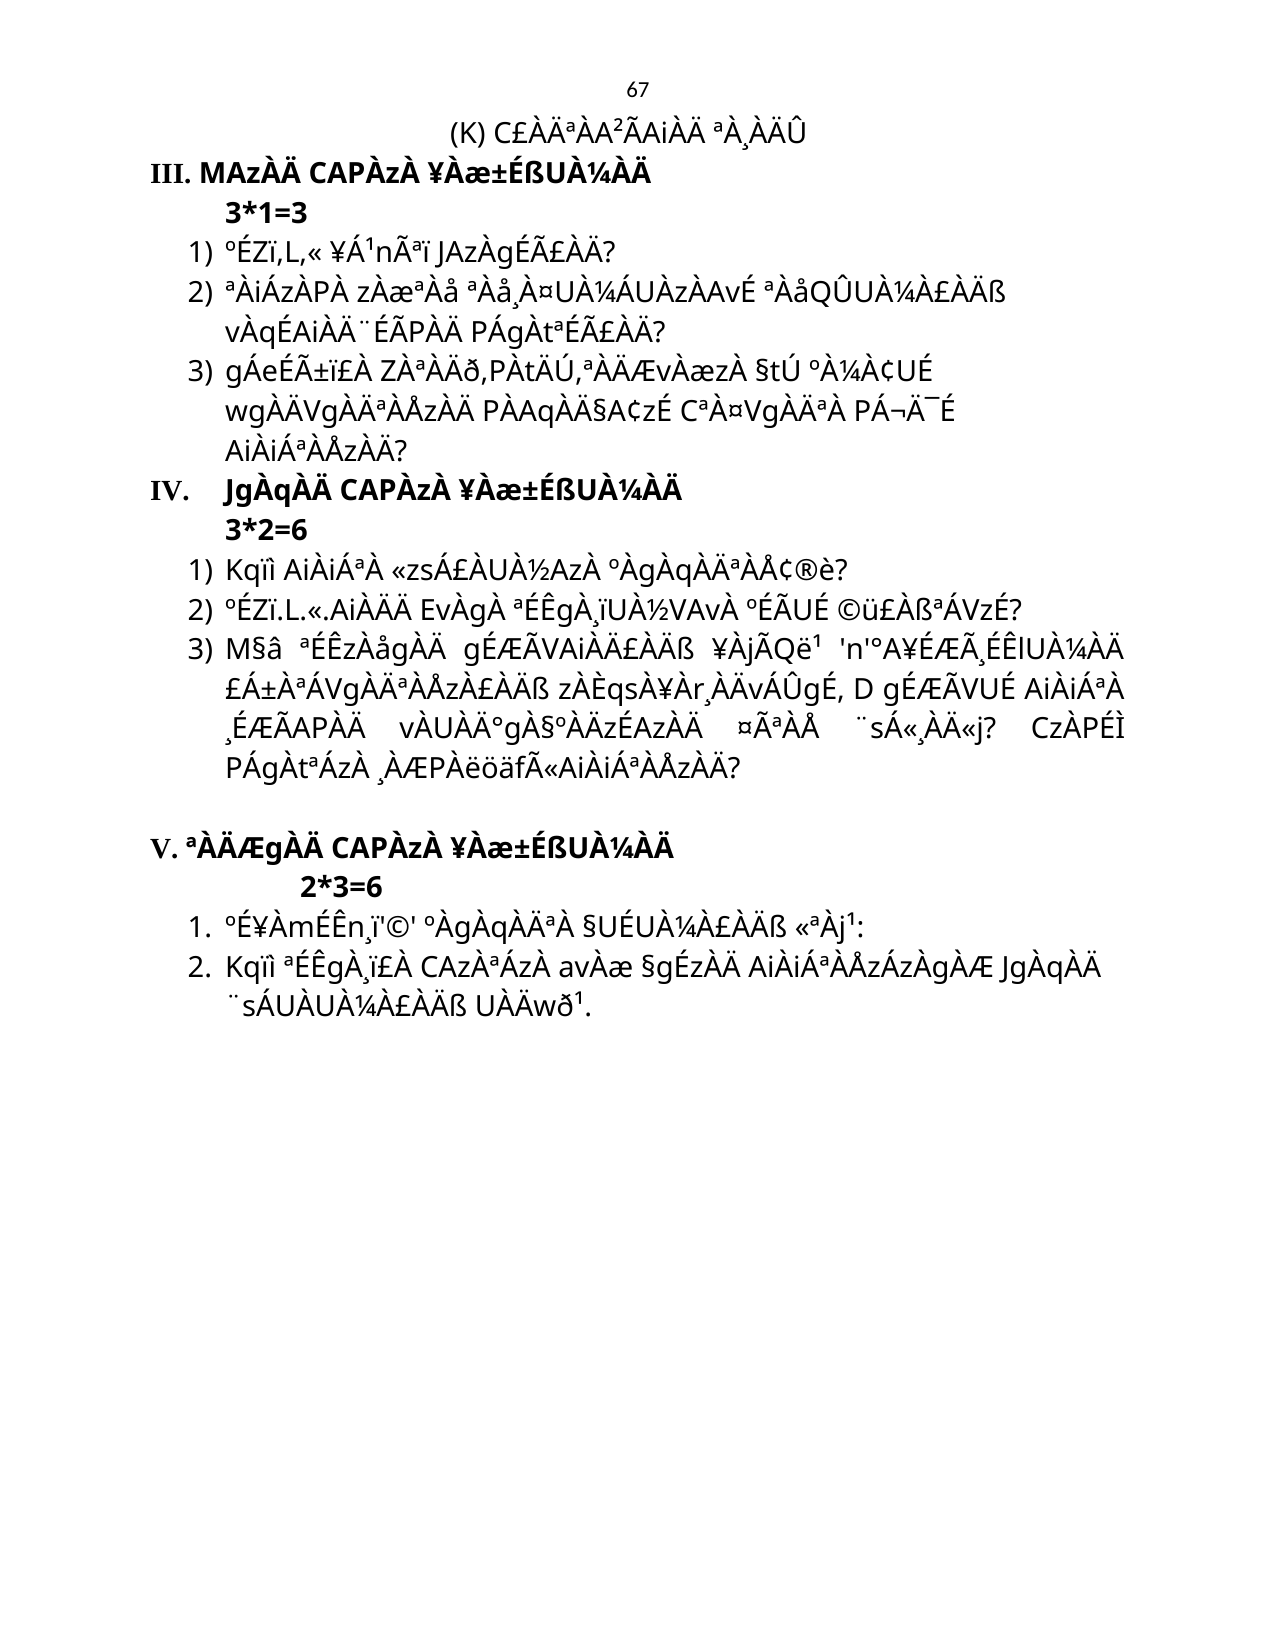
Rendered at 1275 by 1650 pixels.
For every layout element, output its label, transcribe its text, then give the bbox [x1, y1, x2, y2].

text V. ªÀÄÆgÀÄ CAPÀzÀ ¥Àæ±ÉßUÀ¼ÀÄ 2*3=6 [150, 827, 1125, 906]
text (K) C£ÀÄªÀA²ÃAiÀÄ ªÀ¸ÀÄÛ [150, 112, 1125, 152]
text IV. JgÀqÀÄ CAPÀzÀ ¥Àæ±ÉßUÀ¼ÀÄ 3*2=6 [150, 470, 1125, 549]
text III. MAzÀÄ CAPÀzÀ ¥Àæ±ÉßUÀ¼ÀÄ 3*1=3 [150, 152, 1125, 232]
list gÁeÉÃ±ï£À ZÀªÀÄð,PÀtÄÚ,ªÀÄÆvÀæzÀ §tÚ ºÀ¼À¢UÉ wgÀÄVgÀÄªÀÅzÀÄ PÀAqÀÄ§A¢zÉ CªÀ¤VgÀÄªÀ PÁ¬Ä¯É AiÀiÁªÀÅzÀÄ? [187, 351, 1125, 470]
list Kqïì AiÀiÁªÀ «zsÁ£ÀUÀ½AzÀ ºÀgÀqÀÄªÀÅ¢®è? [187, 549, 1125, 589]
list ªÀiÁzÀPÀ zÀæªÀå ªÀå¸À¤UÀ¼ÁUÀzÀAvÉ ªÀåQÛUÀ¼À£ÀÄß vÀqÉAiÀÄ¨ÉÃPÀÄ PÁgÀtªÉÃ£ÀÄ? [187, 271, 1125, 351]
list ºÉZï,L,« ¥Á¹nÃªï JAzÀgÉÃ£ÀÄ? [187, 232, 1125, 271]
list Kqïì ªÉÊgÀ¸ï£À CAzÀªÁzÀ avÀæ §gÉzÀÄ AiÀiÁªÀÅzÁzÀgÀÆ JgÀqÀÄ ¨sÁUÀUÀ¼À£ÀÄß UÀÄwð¹. [187, 946, 1125, 1025]
list M§â ªÉÊzÀågÀÄ gÉÆÃVAiÀÄ£ÀÄß ¥ÀjÃQë¹ 'n'°A¥ÉÆÃ¸ÉÊlUÀ¼ÀÄ £Á±ÀªÁVgÀÄªÀÅzÀ£ÀÄß zÀÈqsÀ¥Àr¸ÀÄvÁÛgÉ, D gÉÆÃVUÉ AiÀiÁªÀ ¸ÉÆÃAPÀÄ vÀUÀÄ°gÀ§ºÀÄzÉAzÀÄ ¤ÃªÀÅ ¨sÁ«¸ÀÄ«j? CzÀPÉÌ PÁgÀtªÁzÀ ¸ÀÆPÀëöäfÃ«AiÀiÁªÀÅzÀÄ? [187, 628, 1125, 787]
list ºÉZï.L.«.AiÀÄÄ EvÀgÀ ªÉÊgÀ¸ïUÀ½VAvÀ ºÉÃUÉ ©ü£ÀßªÁVzÉ? [187, 589, 1125, 628]
list ºÉ¥ÀmÉÊn¸ï'©' ºÀgÀqÀÄªÀ §UÉUÀ¼À£ÀÄß «ªÀj¹: [187, 906, 1125, 946]
